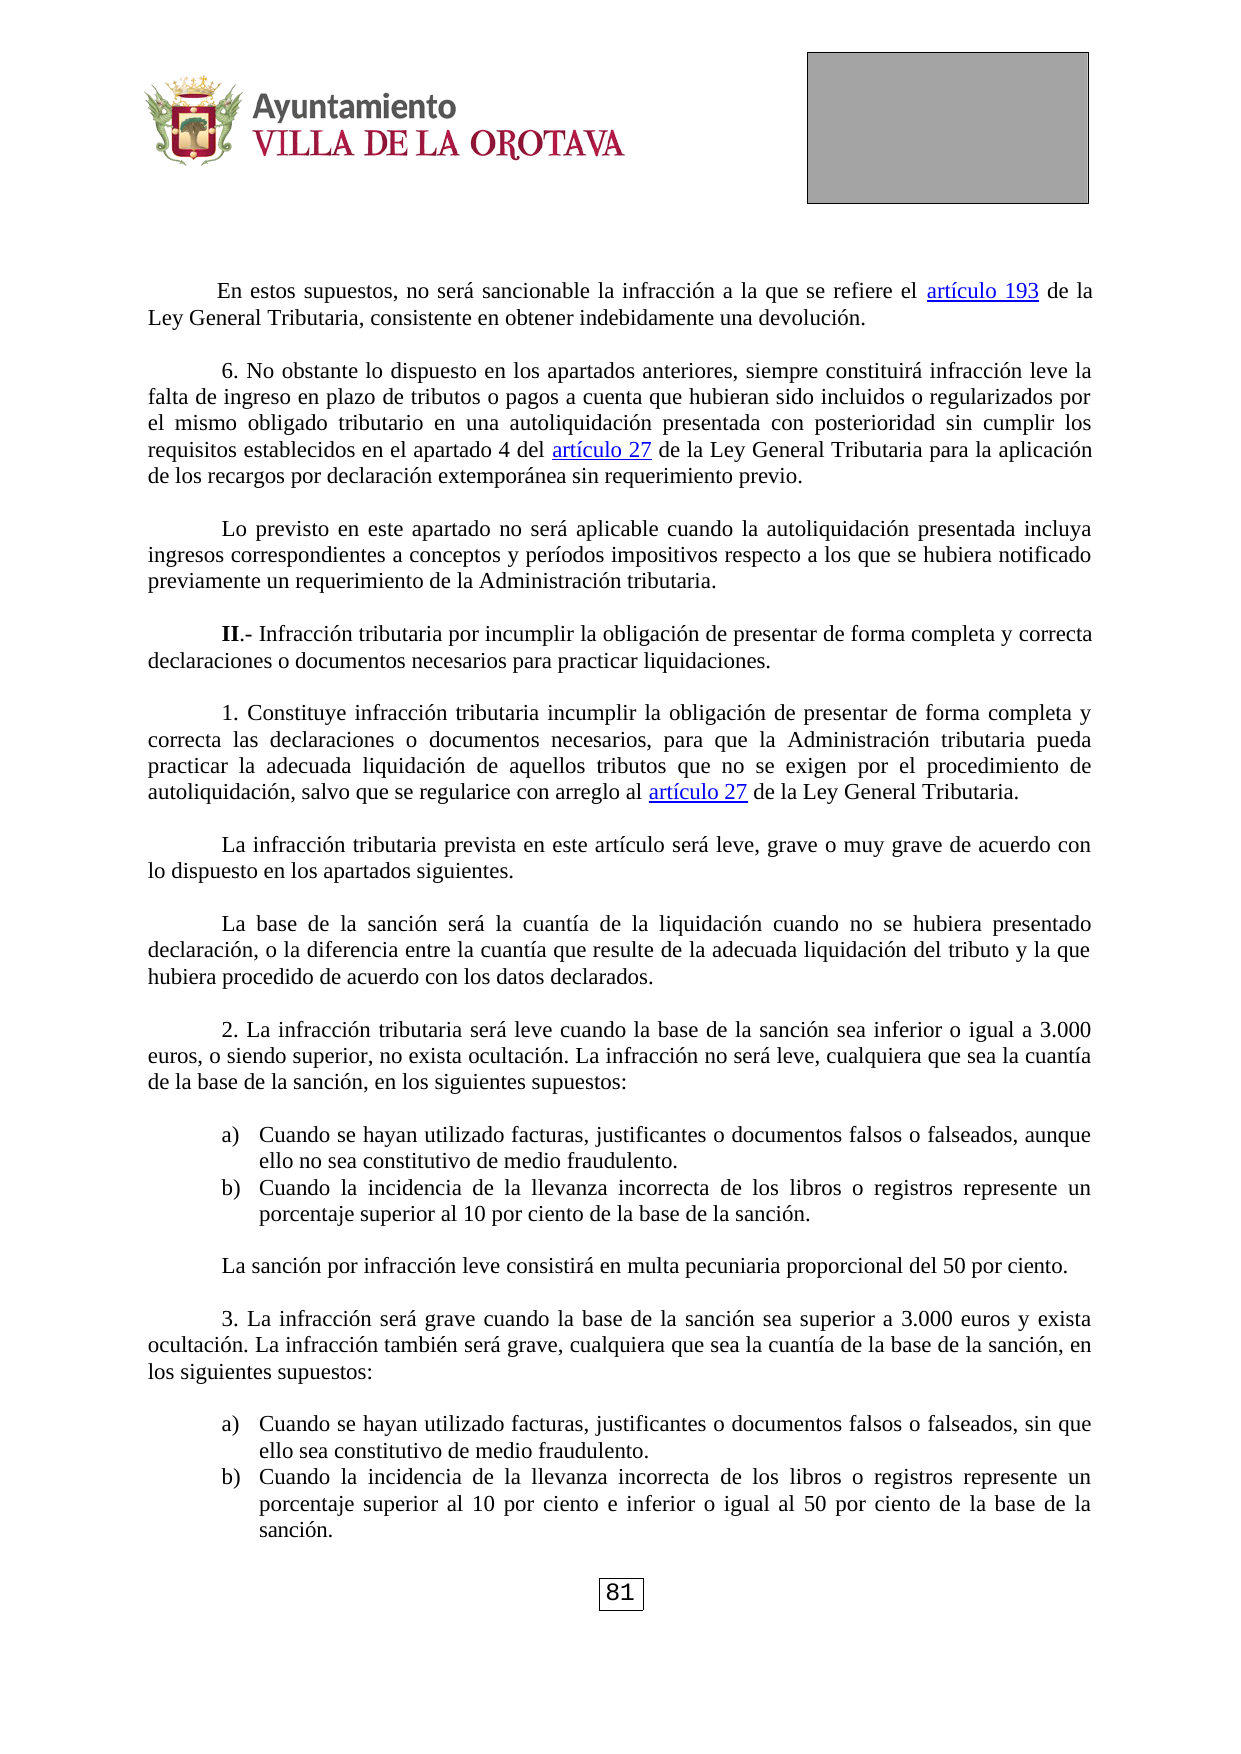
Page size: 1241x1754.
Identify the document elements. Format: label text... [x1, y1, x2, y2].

text Lo previsto en este apartado no será aplicable cuando la autoliquidación presentada incluya ingresos correspondientes a conceptos y períodos impositivos respecto a los que se hubiera notificado previamente un requerimiento de la Administración tributaria. [148, 515, 1093, 594]
text La sanción por infracción leve consistirá en multa pecuniaria proporcional del 50 por ciento. [221, 1252, 1105, 1279]
list Cuando se hayan utilizado facturas, justificantes o documentos falsos o falseados, aunque ello no sea constitutivo de medio fraudulento. [221, 1121, 1093, 1174]
text En estos supuestos, no será sancionable la infracción a la que se refiere el artículo 193 de la Ley General Tributaria, consistente en obtener indebidamente una devolución. [148, 277, 1093, 330]
list Cuando la incidencia de la llevanza incorrecta de los libros o registros represente un porcentaje superior al 10 por ciento e inferior o igual al 50 por ciento de la base de la sanción. [221, 1463, 1093, 1542]
list Constituye infracción tributaria incumplir la obligación de presentar de forma completa y correcta las declaraciones o documentos necesarios, para que la Administración tributaria pueda practicar la adecuada liquidación de aquellos tributos que no se exigen por el procedimiento de autoliquidación, salvo que se regularice con arreglo al artículo 27 de la Ley General Tributaria. [148, 699, 1093, 805]
list La infracción será grave cuando la base de la sanción sea superior a 3.000 euros y exista ocultación. La infracción también será grave, cualquiera que sea la cuantía de la base de la sanción, en los siguientes supuestos: [148, 1305, 1093, 1384]
list Cuando se hayan utilizado facturas, justificantes o documentos falsos o falseados, sin que ello sea constitutivo de medio fraudulento. [221, 1411, 1093, 1463]
text II.- Infracción tributaria por incumplir la obligación de presentar de forma completa y correcta declaraciones o documentos necesarios para practicar liquidaciones. [148, 620, 1093, 673]
list La infracción tributaria será leve cuando la base de la sanción sea inferior o igual a 3.000 euros, o siendo superior, no exista ocultación. La infracción no será leve, cualquiera que sea la cuantía de la base de la sanción, en los siguientes supuestos: [148, 1016, 1093, 1095]
text La infracción tributaria prevista en este artículo será leve, grave o muy grave de acuerdo con lo dispuesto en los apartados siguientes. [148, 831, 1093, 884]
text La base de la sanción será la cuantía de la liquidación cuando no se hubiera presentado declaración, o la diferencia entre la cuantía que resulte de la adecuada liquidación del tributo y la que hubiera procedido de acuerdo con los datos declarados. [148, 910, 1093, 989]
list Cuando la incidencia de la llevanza incorrecta de los libros o registros represente un porcentaje superior al 10 por ciento de la base de la sanción. [221, 1174, 1093, 1227]
picture [131, 68, 633, 176]
list No obstante lo dispuesto en los apartados anteriores, siempre constituirá infracción leve la falta de ingreso en plazo de tributos o pagos a cuenta que hubieran sido incluidos o regularizados por el mismo obligado tributario en una autoliquidación presentada con posterioridad sin cumplir los requisitos establecidos en el apartado 4 del artículo 27 de la Ley General Tributaria para la aplicación de los recargos por declaración extemporánea sin requerimiento previo. [148, 357, 1093, 488]
